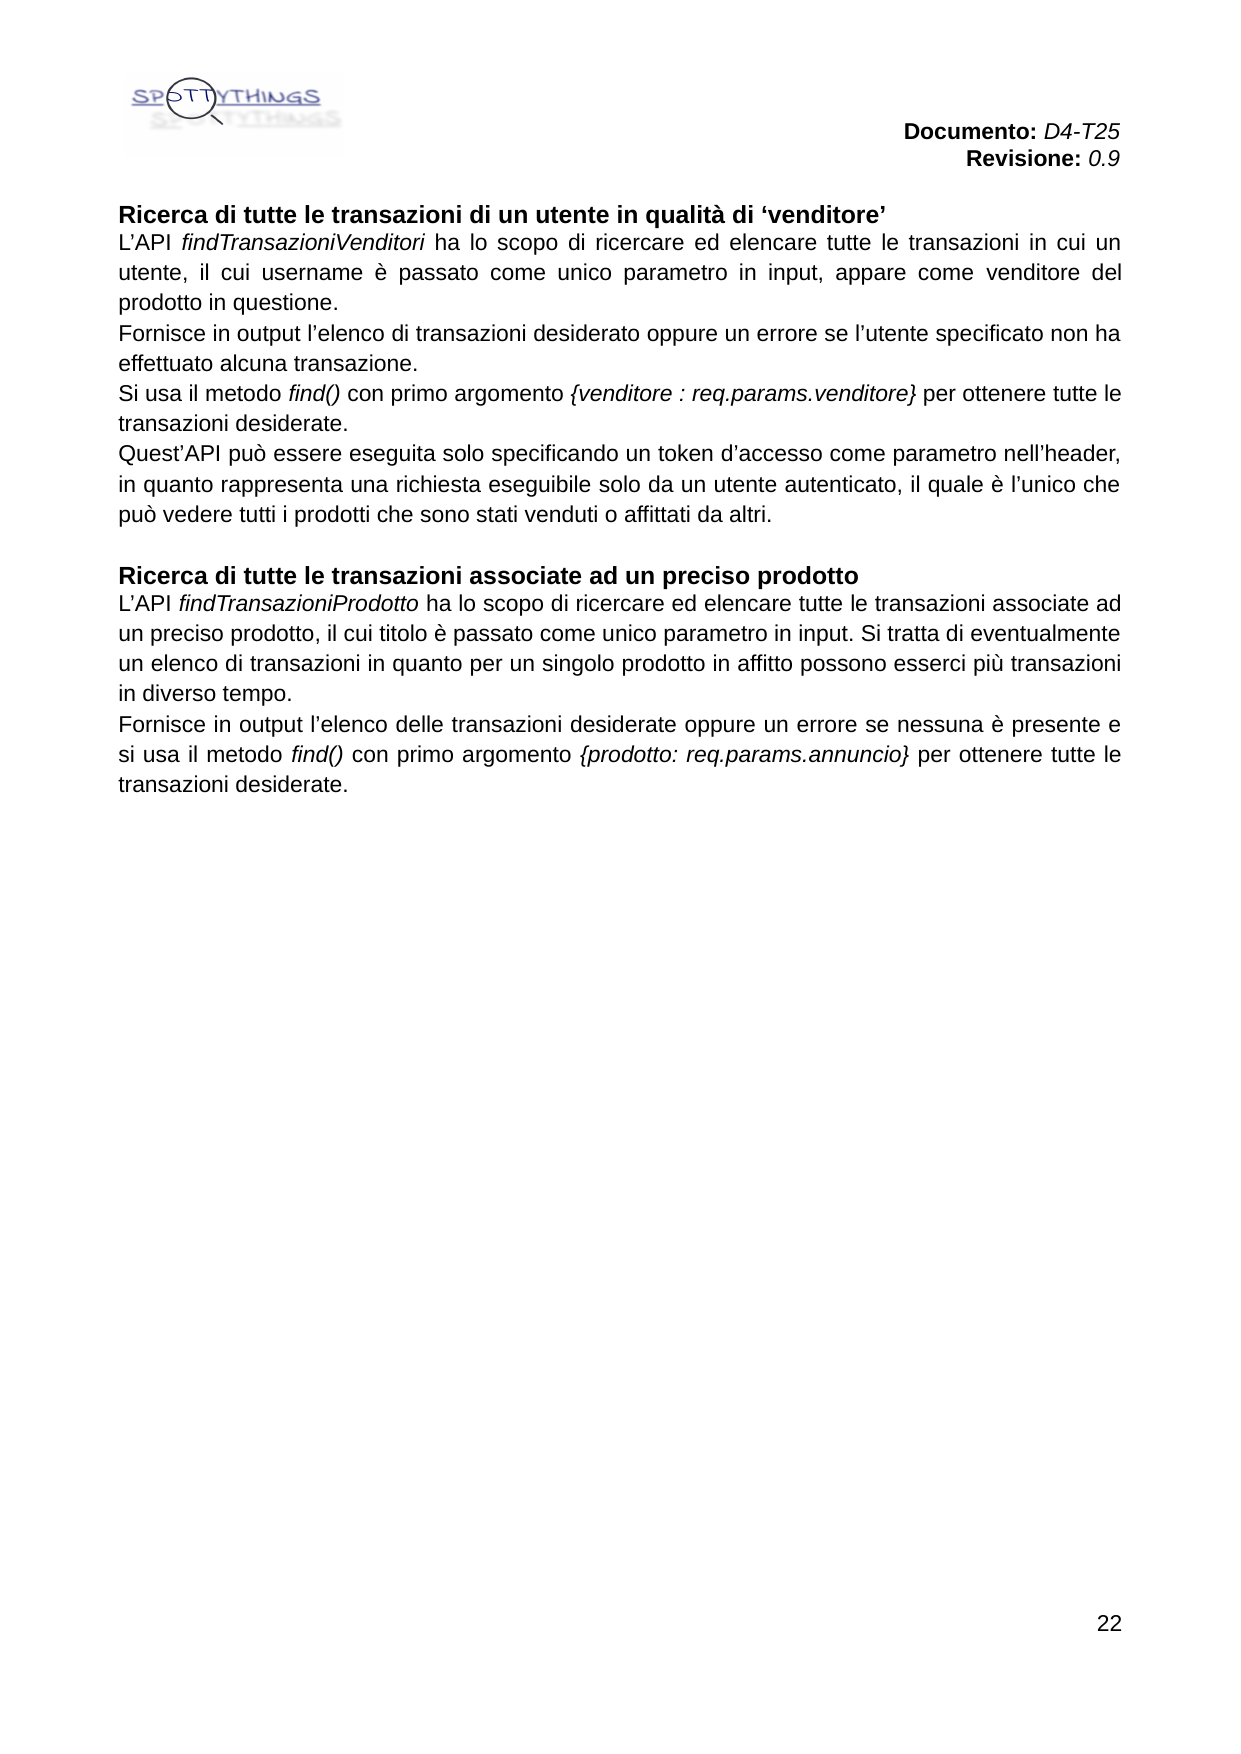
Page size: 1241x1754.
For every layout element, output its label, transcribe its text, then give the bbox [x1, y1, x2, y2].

subtitle Ricerca di tutte le transazioni associate ad un preciso prodotto [118, 561, 1122, 590]
text Fornisce in output l’elenco delle transazioni desiderate oppure un errore se nessuna è presente e si usa il metodo find() con primo argomento {prodotto: req.params.annuncio} per ottenere tutte le transazioni desiderate. [118, 711, 1122, 797]
text L’API findTransazioniVenditori ha lo scopo di ricercare ed elencare tutte le transazioni in cui un utente, il cui username è passato come unico parametro in input, appare come venditore del prodotto in questione. [118, 229, 1122, 316]
text Quest’API può essere eseguita solo specificando un token d’accesso come parametro nell’header, in quanto rappresenta una richiesta eseguibile solo da un utente autenticato, il quale è l’unico che può vedere tutti i prodotti che sono stati venduti o affittati da altri. [118, 440, 1122, 527]
text Si usa il metodo find() con primo argomento {venditore : req.params.venditore} per ottenere tutte le transazioni desiderate. [118, 380, 1122, 436]
text Fornisce in output l’elenco di transazioni desiderato oppure un errore se l’utente specificato non ha effettuato alcuna transazione. [118, 319, 1122, 376]
subtitle Ricerca di tutte le transazioni di un utente in qualità di ‘venditore’ [118, 200, 1122, 229]
picture [123, 73, 345, 156]
text L’API findTransazioniProdotto ha lo scopo di ricercare ed elencare tutte le transazioni associate ad un preciso prodotto, il cui titolo è passato come unico parametro in input. Si tratta di eventualmente un elenco di transazioni in quanto per un singolo prodotto in affitto possono esserci più transazioni in diverso tempo. [118, 590, 1122, 707]
